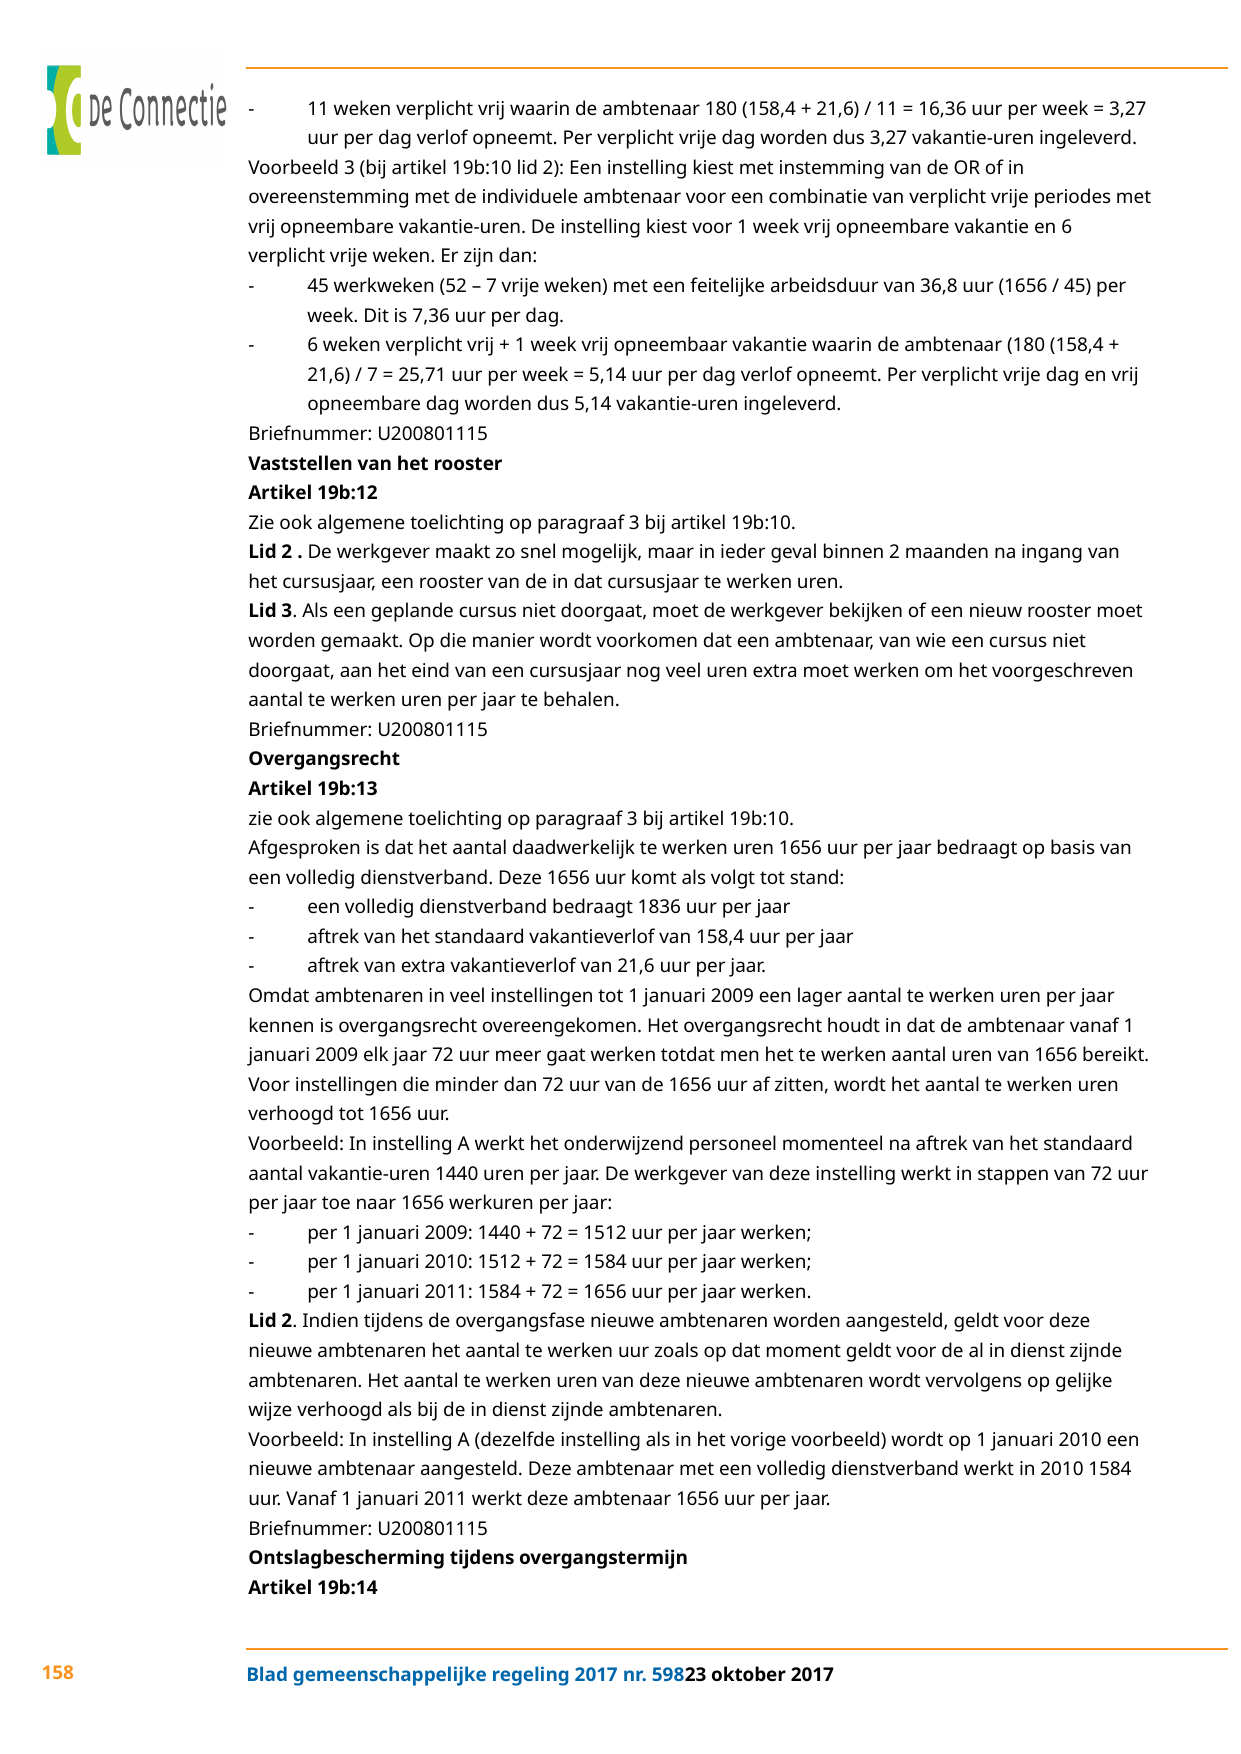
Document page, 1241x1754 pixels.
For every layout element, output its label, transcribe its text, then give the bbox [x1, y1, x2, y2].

text zie ook algemene toelichting op paragraaf 3 bij artikel 19b:10. [248, 805, 1152, 831]
list 11 weken verplicht vrij waarin de ambtenaar 180 (158,4 + 21,6) / 11 = 16,36 uur per week = 3,27 uur per dag verlof opneemt. Per verplicht vrije dag worden dus 3,27 vakantie-uren ingeleverd. [248, 95, 1152, 150]
text Zie ook algemene toelichting op paragraaf 3 bij artikel 19b:10. [248, 509, 1152, 535]
text Lid 2 . De werkgever maakt zo snel mogelijk, maar in ieder geval binnen 2 maanden na ingang van het cursusjaar, een rooster van de in dat cursusjaar te werken uren. [248, 538, 1152, 594]
text Vaststellen van het rooster [248, 450, 1152, 476]
text Afgesproken is dat het aantal daadwerkelijk te werken uren 1656 uur per jaar bedraagt op basis van een volledig dienstverband. Deze 1656 uur komt als volgt tot stand: [248, 834, 1152, 890]
text Artikel 19b:12 [248, 479, 1152, 505]
list per 1 januari 2011: 1584 + 72 = 1656 uur per jaar werken. [248, 1278, 1152, 1304]
text Voorbeeld: In instelling A (dezelfde instelling als in het vorige voorbeeld) wordt op 1 januari 2010 een nieuwe ambtenaar aangesteld. Deze ambtenaar met een volledig dienstverband werkt in 2010 1584 uur. Vanaf 1 januari 2011 werkt deze ambtenaar 1656 uur per jaar. [248, 1426, 1152, 1511]
text Ontslagbescherming tijdens overgangstermijn [248, 1544, 1152, 1570]
text Artikel 19b:14 [248, 1574, 1152, 1600]
list per 1 januari 2009: 1440 + 72 = 1512 uur per jaar werken; [248, 1219, 1152, 1245]
text Briefnummer: U200801115 [248, 1515, 1152, 1541]
text Voorbeeld: In instelling A werkt het onderwijzend personeel momenteel na aftrek van het standaard aantal vakantie-uren 1440 uren per jaar. De werkgever van deze instelling werkt in stappen van 72 uur per jaar toe naar 1656 werkuren per jaar: [248, 1130, 1152, 1215]
list aftrek van het standaard vakantieverlof van 158,4 uur per jaar [248, 923, 1152, 949]
text Voorbeeld 3 (bij artikel 19b:10 lid 2): Een instelling kiest met instemming van de OR of in overeenstemming met de individuele ambtenaar voor een combinatie van verplicht vrije periodes met vrij opneembare vakantie-uren. De instelling kiest voor 1 week vrij opneembare vakantie en 6 verplicht vrije weken. Er zijn dan: [248, 154, 1152, 268]
list een volledig dienstverband bedraagt 1836 uur per jaar [248, 893, 1152, 919]
text Lid 3. Als een geplande cursus niet doorgaat, moet de werkgever bekijken of een nieuw rooster moet worden gemaakt. Op die manier wordt voorkomen dat een ambtenaar, van wie een cursus niet doorgaat, aan het eind van een cursusjaar nog veel uren extra moet werken om het voorgeschreven aantal te werken uren per jaar te behalen. [248, 598, 1152, 712]
list aftrek van extra vakantieverlof van 21,6 uur per jaar. [248, 953, 1152, 978]
text Lid 2. Indien tijdens de overgangsfase nieuwe ambtenaren worden aangesteld, geldt voor deze nieuwe ambtenaren het aantal te werken uur zoals op dat moment geldt voor de al in dienst zijnde ambtenaren. Het aantal te werken uren van deze nieuwe ambtenaren wordt vervolgens op gelijke wijze verhoogd als bij de in dienst zijnde ambtenaren. [248, 1308, 1152, 1422]
list 6 weken verplicht vrij + 1 week vrij opneembaar vakantie waarin de ambtenaar (180 (158,4 + 21,6) / 7 = 25,71 uur per week = 5,14 uur per dag verlof opneemt. Per verplicht vrije dag en vrij opneembare dag worden dus 5,14 vakantie-uren ingeleverd. [248, 331, 1152, 416]
list 45 werkweken (52 – 7 vrije weken) met een feitelijke arbeidsduur van 36,8 uur (1656 / 45) per week. Dit is 7,36 uur per dag. [248, 272, 1152, 328]
text Briefnummer: U200801115 [248, 420, 1152, 446]
text Briefnummer: U200801115 [248, 716, 1152, 742]
text Overgangsrecht [248, 746, 1152, 771]
picture [41, 47, 231, 172]
text Omdat ambtenaren in veel instellingen tot 1 januari 2009 een lager aantal te werken uren per jaar kennen is overgangsrecht overeengekomen. Het overgangsrecht houdt in dat de ambtenaar vanaf 1 januari 2009 elk jaar 72 uur meer gaat werken totdat men het te werken aantal uren van 1656 bereikt. Voor instellingen die minder dan 72 uur van de 1656 uur af zitten, wordt het aantal te werken uren verhoogd tot 1656 uur. [248, 982, 1152, 1126]
list per 1 januari 2010: 1512 + 72 = 1584 uur per jaar werken; [248, 1248, 1152, 1274]
text Artikel 19b:13 [248, 775, 1152, 801]
